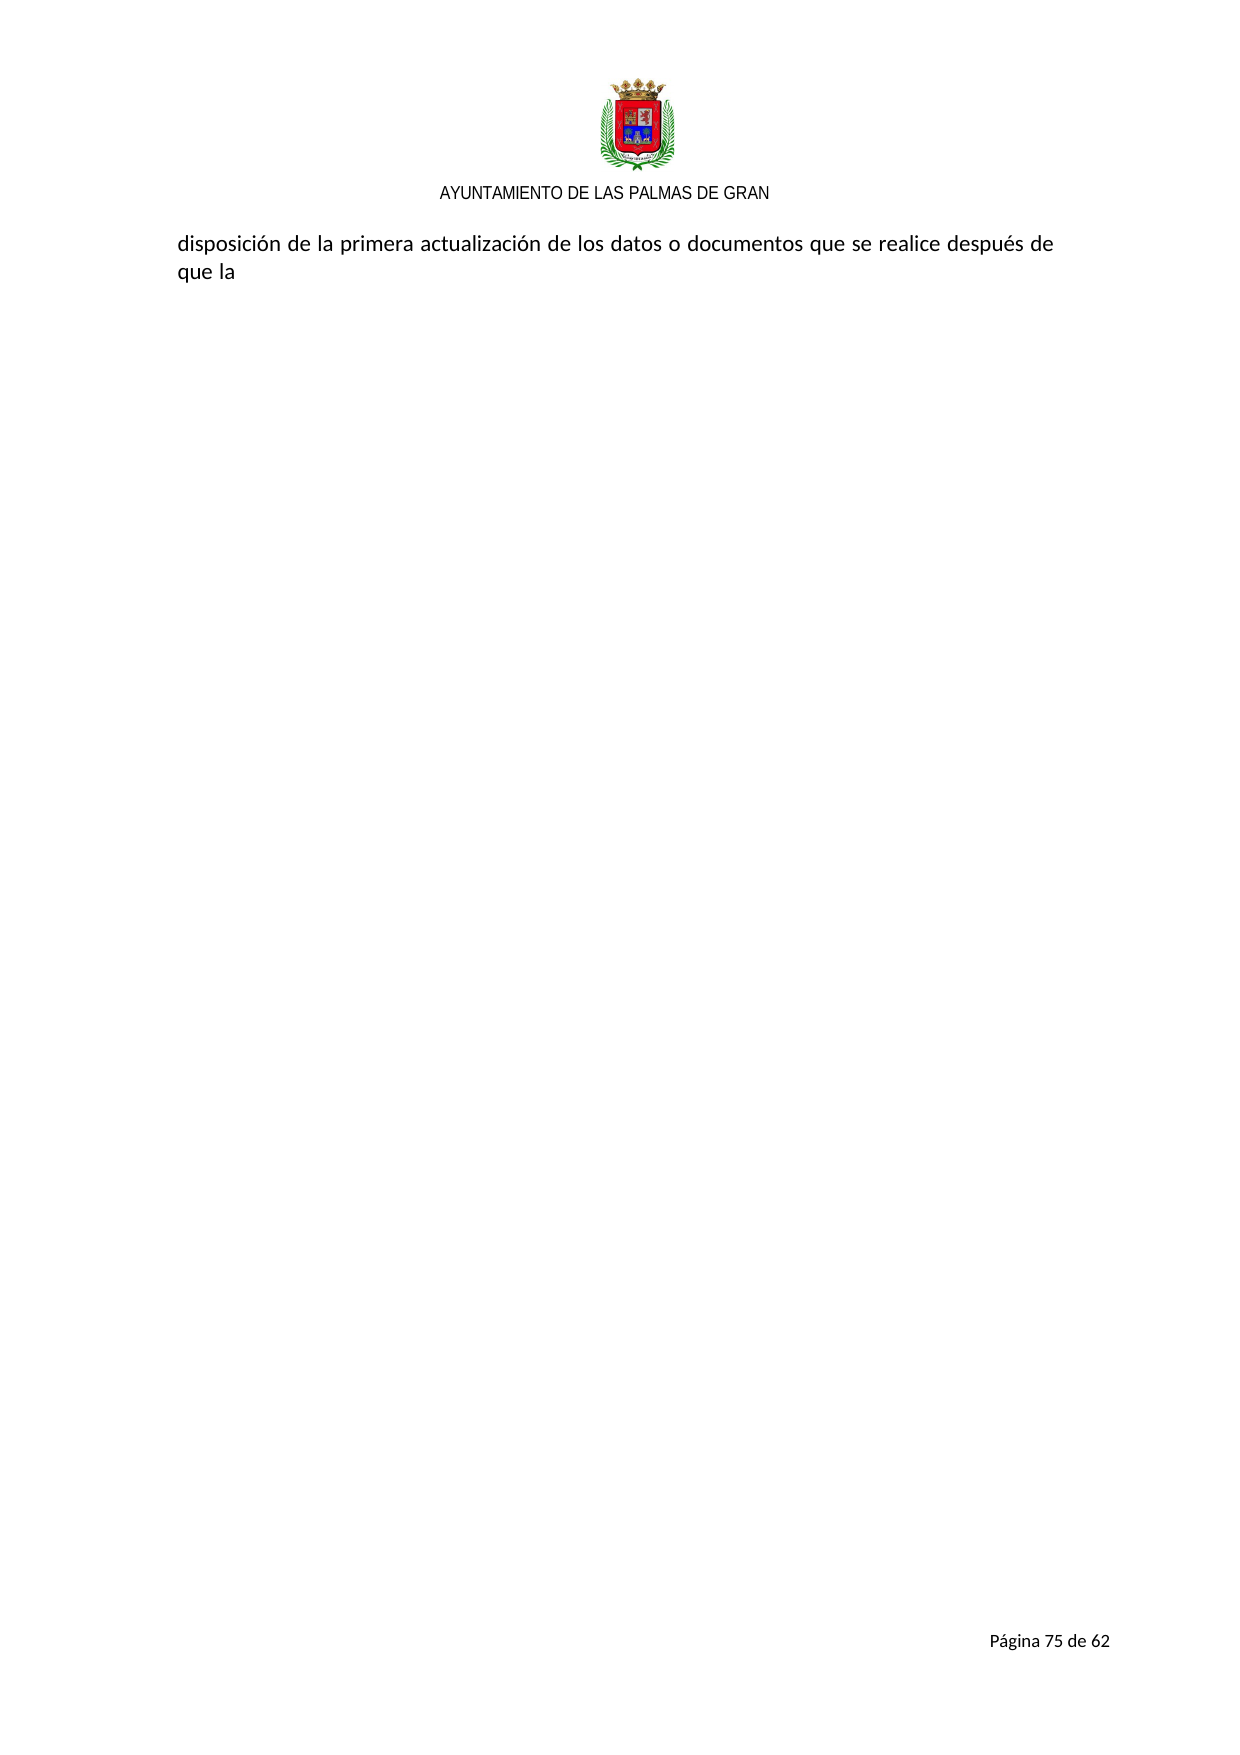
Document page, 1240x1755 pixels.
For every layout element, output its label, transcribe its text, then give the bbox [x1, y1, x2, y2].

text disposición de la primera actualización de los datos o documentos que se realice después de que la [177, 229, 1056, 286]
